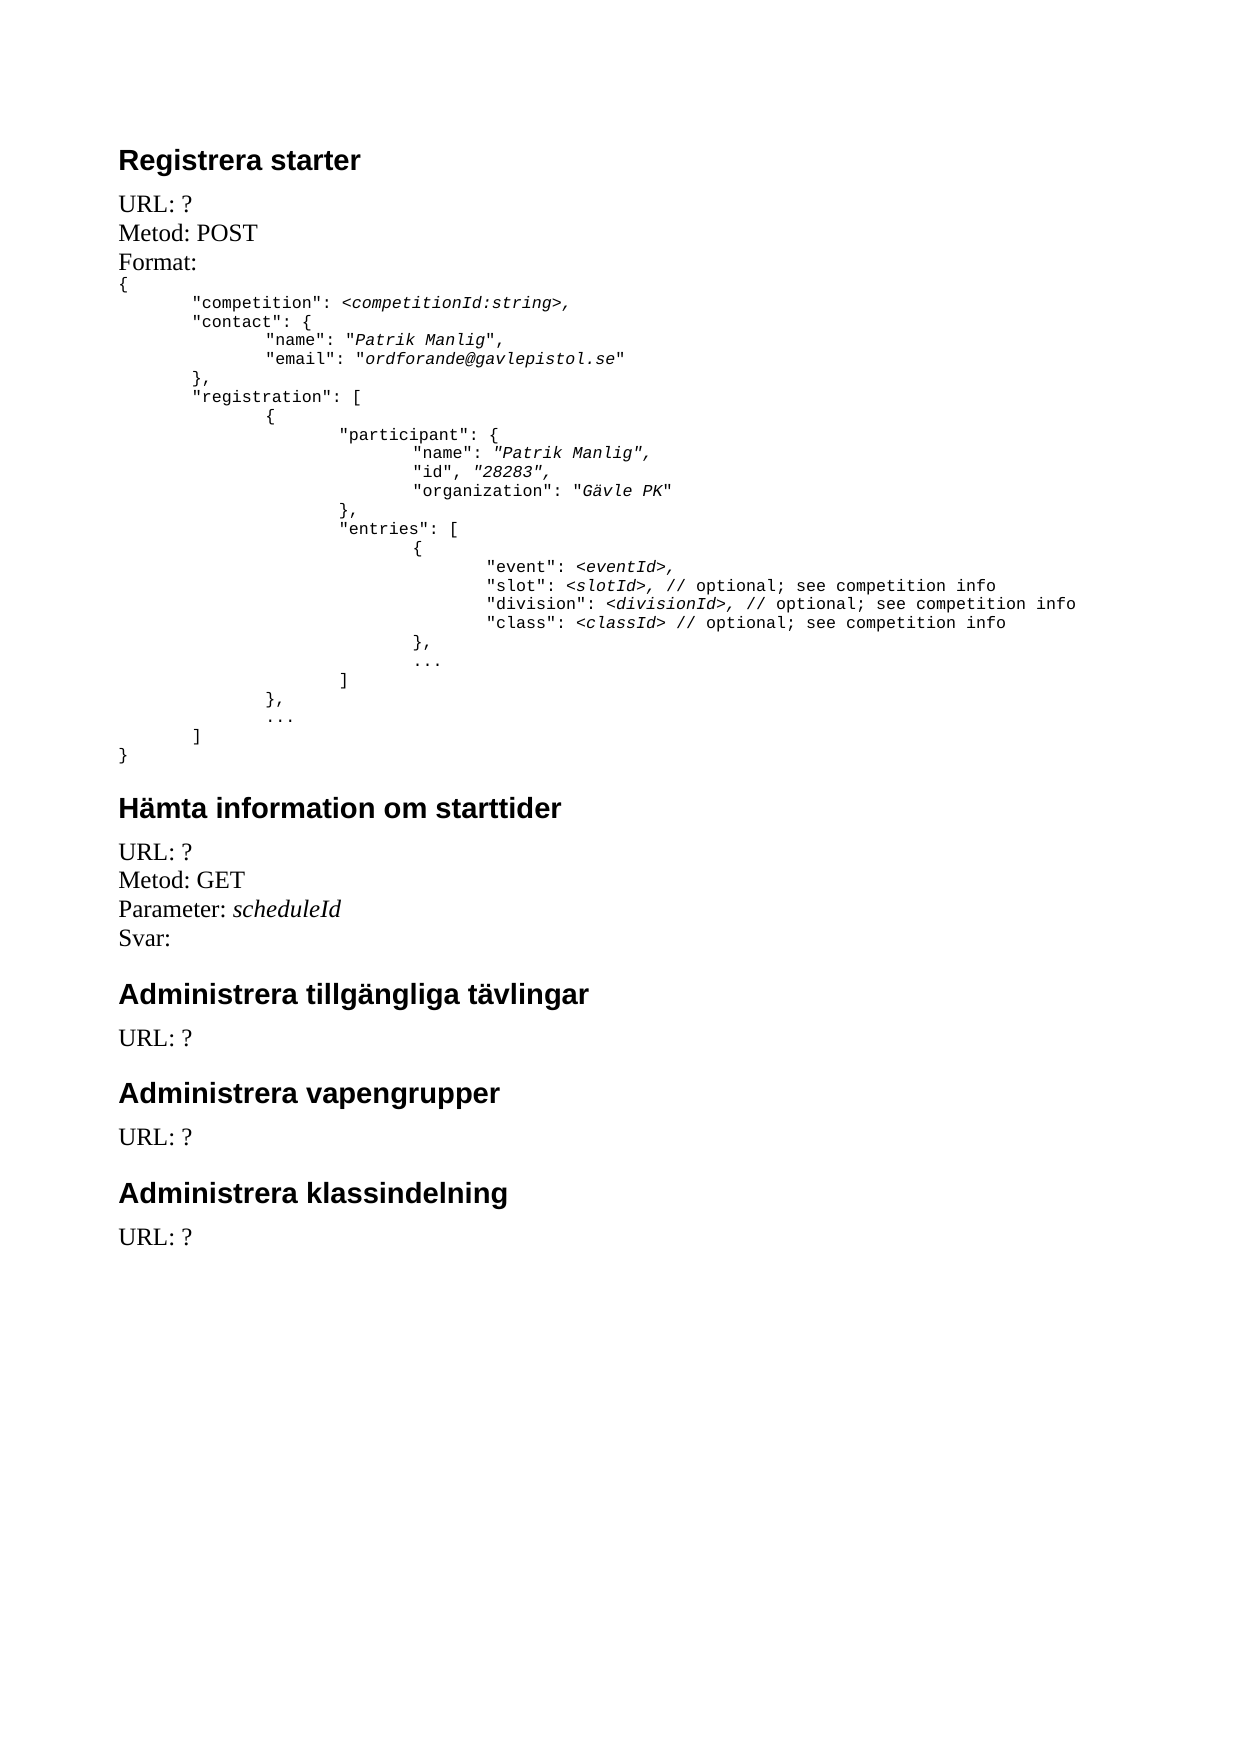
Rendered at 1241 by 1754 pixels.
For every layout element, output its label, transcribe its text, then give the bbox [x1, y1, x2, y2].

text Metod: GET [118, 865, 1122, 894]
text "participant": { [339, 426, 1122, 445]
text }, [339, 502, 1122, 521]
text "class": <classId> // optional; see competition info [486, 615, 1122, 634]
subtitle Hämta information om starttider [118, 791, 1122, 824]
subtitle Administrera tillgängliga tävlingar [118, 977, 1122, 1010]
text "registration": [ [192, 388, 1122, 407]
text "slot": <slotId>, // optional; see competition info [486, 577, 1122, 596]
text { [118, 275, 1122, 294]
text ... [412, 652, 1122, 671]
text Metod: POST [118, 218, 1122, 247]
text Svar: [118, 923, 1122, 952]
text "division": <divisionId>, // optional; see competition info [486, 596, 1122, 615]
text ... [265, 709, 1122, 728]
text URL: ? [118, 1122, 1122, 1151]
subtitle Registrera starter [118, 143, 1122, 177]
text }, [265, 690, 1122, 709]
text URL: ? [118, 1222, 1122, 1251]
text }, [412, 634, 1122, 652]
text "name": "Patrik Manlig", [412, 445, 1122, 464]
text ] [339, 671, 1122, 690]
text "entries": [ [339, 521, 1122, 539]
text { [265, 407, 1122, 426]
subtitle Administrera vapengrupper [118, 1076, 1122, 1110]
text Parameter: scheduleId [118, 894, 1122, 923]
text URL: ? [118, 189, 1122, 218]
text "email": "ordforande@gavlepistol.se" [265, 351, 1122, 370]
text }, [192, 370, 1122, 388]
text "event": <eventId>, [486, 558, 1122, 577]
text } [118, 747, 1122, 766]
text { [412, 539, 1122, 558]
text Format: [118, 247, 1122, 275]
text URL: ? [118, 1023, 1122, 1051]
subtitle Administrera klassindelning [118, 1176, 1122, 1210]
text "organization": "Gävle PK" [412, 483, 1122, 502]
text "competition": <competitionId:string>, [192, 294, 1122, 313]
text "name": "Patrik Manlig", [265, 332, 1122, 351]
text "id", "28283", [412, 464, 1122, 483]
text ] [192, 728, 1122, 747]
text "contact": { [192, 313, 1122, 332]
text URL: ? [118, 837, 1122, 865]
